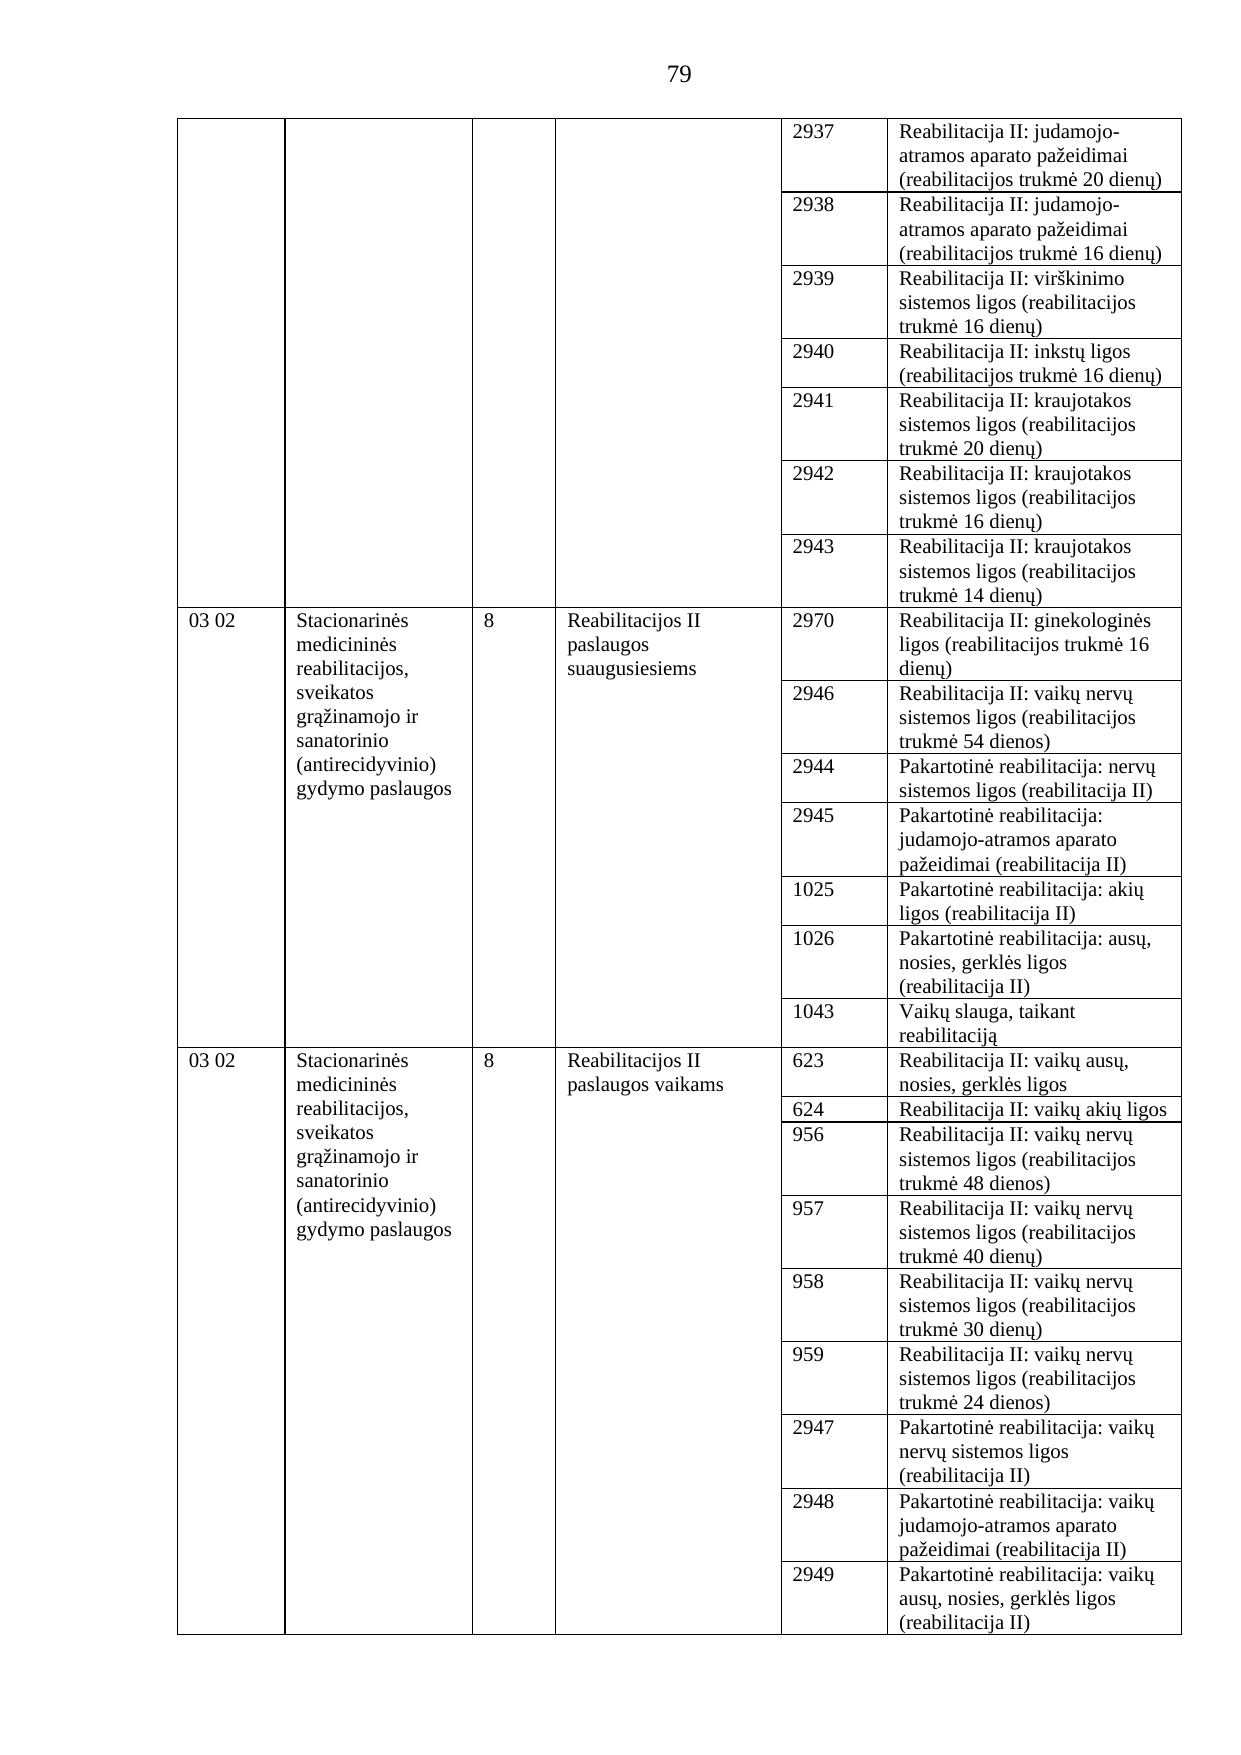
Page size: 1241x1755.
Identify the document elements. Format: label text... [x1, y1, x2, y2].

table_cell Pakartotinė reabilitacija: vaikų nervų sistemos ligos (reabilitacija II) [888, 1415, 1181, 1487]
table_cell 03 02 [178, 1048, 284, 1634]
table_cell 8 [473, 608, 555, 1047]
table_cell Reabilitacija II: vaikų nervų sistemos ligos (reabilitacijos trukmė 40 dienų) [888, 1196, 1181, 1268]
table_cell 2946 [782, 681, 887, 753]
table_cell 623 [782, 1048, 887, 1096]
table_cell 2938 [782, 193, 887, 264]
table_cell Reabilitacija II: judamojo-atramos aparato pažeidimai (reabilitacijos trukmė 16 dienų) [888, 193, 1181, 264]
table_cell 2940 [782, 339, 887, 387]
table_cell Reabilitacija II: inkstų ligos (reabilitacijos trukmė 16 dienų) [888, 339, 1181, 387]
table_cell Reabilitacija II: kraujotakos sistemos ligos (reabilitacijos trukmė 16 dienų) [888, 461, 1181, 533]
table_cell 2943 [782, 535, 887, 607]
table_cell 957 [782, 1196, 887, 1268]
table_cell Pakartotinė reabilitacija: vaikų judamojo-atramos aparato pažeidimai (reabilitacija II) [888, 1489, 1181, 1561]
table_cell 2948 [782, 1489, 887, 1561]
table_cell 1025 [782, 877, 887, 925]
table_cell 2945 [782, 803, 887, 876]
table_cell Reabilitacija II: vaikų nervų sistemos ligos (reabilitacijos trukmė 30 dienų) [888, 1269, 1181, 1341]
table_cell Vaikų slauga, taikant reabilitaciją [888, 999, 1181, 1047]
table_cell 1043 [782, 999, 887, 1047]
table_cell 2947 [782, 1415, 887, 1487]
table_cell Pakartotinė reabilitacija: akių ligos (reabilitacija II) [888, 877, 1181, 925]
table_cell 8 [473, 1048, 555, 1634]
table_cell Reabilitacija II: vaikų akių ligos [888, 1097, 1181, 1121]
table_cell [178, 119, 284, 607]
table_cell 959 [782, 1342, 887, 1414]
table_cell 958 [782, 1269, 887, 1341]
table_cell Reabilitacija II: vaikų nervų sistemos ligos (reabilitacijos trukmė 54 dienos) [888, 681, 1181, 753]
table_cell 2944 [782, 754, 887, 802]
table_cell Pakartotinė reabilitacija: nervų sistemos ligos (reabilitacija II) [888, 754, 1181, 802]
table_cell Reabilitacija II: vaikų ausų, nosies, gerklės ligos [888, 1048, 1181, 1096]
table_cell Pakartotinė reabilitacija: vaikų ausų, nosies, gerklės ligos (reabilitacija II) [888, 1562, 1181, 1634]
table_cell Reabilitacija II: kraujotakos sistemos ligos (reabilitacijos trukmė 20 dienų) [888, 388, 1181, 460]
table_cell Reabilitacijos II paslaugos suaugusiesiems [556, 608, 781, 1047]
table_cell 1026 [782, 926, 887, 998]
table_cell Stacionarinės medicininės reabilitacijos, sveikatos grąžinamojo ir sanatorinio (antirecidyvinio) gydymo paslaugos [286, 608, 472, 1047]
table_cell Pakartotinė reabilitacija: ausų, nosies, gerklės ligos (reabilitacija II) [888, 926, 1181, 998]
table_cell [286, 119, 472, 607]
table_cell 956 [782, 1123, 887, 1194]
table_cell Reabilitacija II: virškinimo sistemos ligos (reabilitacijos trukmė 16 dienų) [888, 266, 1181, 338]
table_cell [473, 119, 555, 607]
table_cell Reabilitacija II: vaikų nervų sistemos ligos (reabilitacijos trukmė 48 dienos) [888, 1123, 1181, 1194]
table_cell 2937 [782, 119, 887, 191]
table_cell Stacionarinės medicininės reabilitacijos, sveikatos grąžinamojo ir sanatorinio (antirecidyvinio) gydymo paslaugos [286, 1048, 472, 1634]
table_cell 2939 [782, 266, 887, 338]
table_cell Reabilitacija II: vaikų nervų sistemos ligos (reabilitacijos trukmė 24 dienos) [888, 1342, 1181, 1414]
table_cell Reabilitacijos II paslaugos vaikams [556, 1048, 781, 1634]
table_cell [556, 119, 781, 607]
table_cell Reabilitacija II: ginekologinės ligos (reabilitacijos trukmė 16 dienų) [888, 608, 1181, 680]
table_cell 2949 [782, 1562, 887, 1634]
table_cell Reabilitacija II: kraujotakos sistemos ligos (reabilitacijos trukmė 14 dienų) [888, 535, 1181, 607]
table_cell Pakartotinė reabilitacija: judamojo-atramos aparato pažeidimai (reabilitacija II) [888, 803, 1181, 876]
table_cell 2942 [782, 461, 887, 533]
table_cell 2970 [782, 608, 887, 680]
table_cell 624 [782, 1097, 887, 1121]
table_cell 03 02 [178, 608, 284, 1047]
table_cell Reabilitacija II: judamojo-atramos aparato pažeidimai (reabilitacijos trukmė 20 dienų) [888, 119, 1181, 191]
table_cell 2941 [782, 388, 887, 460]
